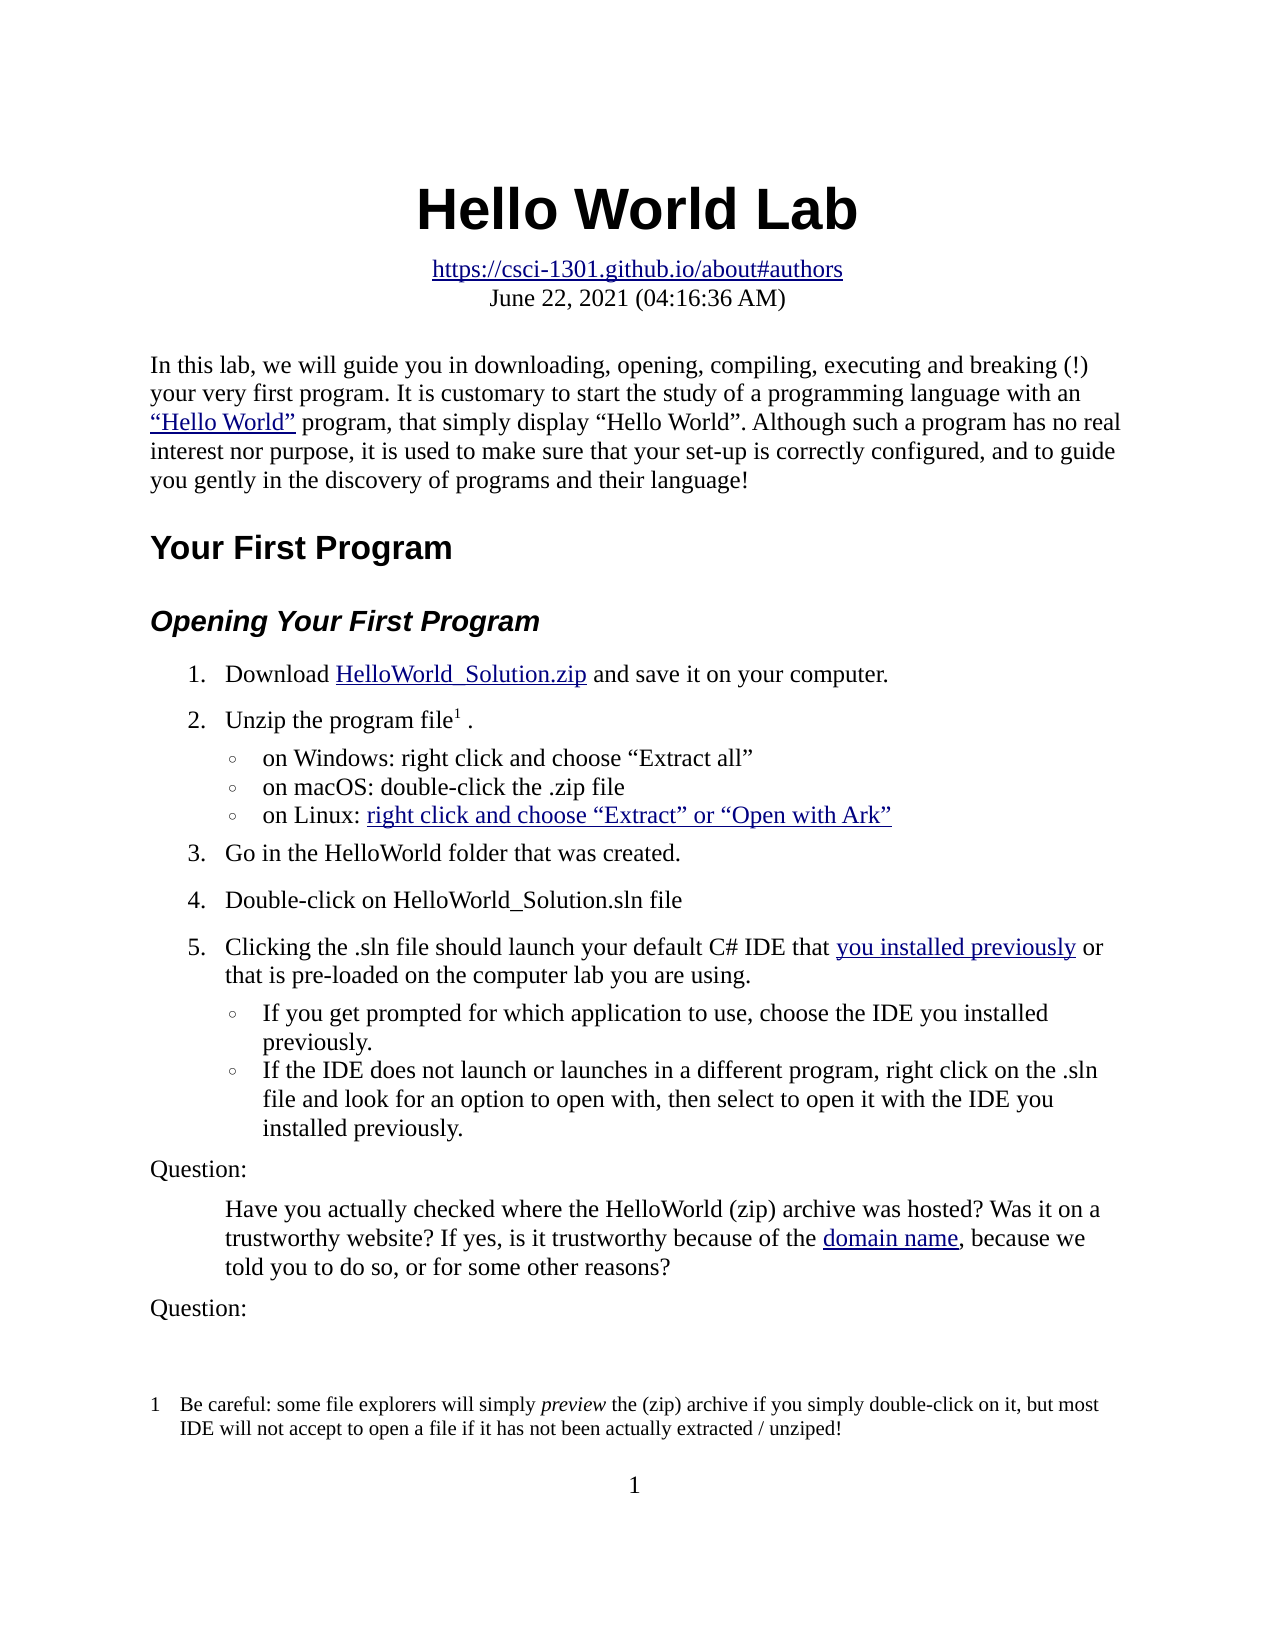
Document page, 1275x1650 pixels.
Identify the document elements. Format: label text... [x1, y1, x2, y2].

text https://csci-1301.github.io/about#authors [150, 254, 1125, 283]
list If the IDE does not launch or launches in a different program, right click on the .sln file and look for an option to open with, then select to open it with the IDE you installed previously. [225, 1056, 1125, 1142]
text Have you actually checked where the HelloWorld (zip) archive was hosted? Was it on a trustworthy website? If yes, is it trustworthy because of the domain name, because we told you to do so, or for some other reasons? [225, 1194, 1125, 1281]
list on macOS: double-click the .zip file [225, 772, 1125, 801]
subtitle Your First Program [150, 527, 1125, 566]
list Double-click on HelloWorld_Solution.sln file [187, 885, 1125, 914]
list Download HelloWorld_Solution.zip and save it on your computer. [187, 659, 1125, 687]
subtitle Opening Your First Program [150, 604, 1125, 637]
list If you get prompted for which application to use, choose the IDE you installed previously. [225, 998, 1125, 1056]
title Hello World Lab [150, 175, 1125, 242]
text Question: [150, 1293, 1125, 1321]
list Clicking the .sln file should launch your default C# IDE that you installed previously or that is pre-loaded on the computer lab you are using. [187, 932, 1125, 989]
list Go in the HelloWorld folder that was created. [187, 838, 1125, 867]
list Be careful: some file explorers will simply preview the (zip) archive if you simply double-click on it, but most IDE will not accept to open a file if it has not been actually extracted / unziped! [150, 1392, 1125, 1440]
text June 22, 2021 (04:16:36 AM) [150, 283, 1125, 312]
list on Windows: right click and choose “Extract all” [225, 743, 1125, 772]
list on Linux: right click and choose “Extract” or “Open with Ark” [225, 801, 1125, 829]
text Question: [150, 1154, 1125, 1182]
list Unzip the program file . [187, 705, 1125, 734]
text In this lab, we will guide you in downloading, opening, compiling, executing and breaking (!) your very first program. It is customary to start the study of a programming language with an “Hello World” program, that simply display “Hello World”. Although such a program has no real interest nor purpose, it is used to make sure that your set-up is correctly configured, and to guide you gently in the discovery of programs and their language! [150, 350, 1125, 493]
